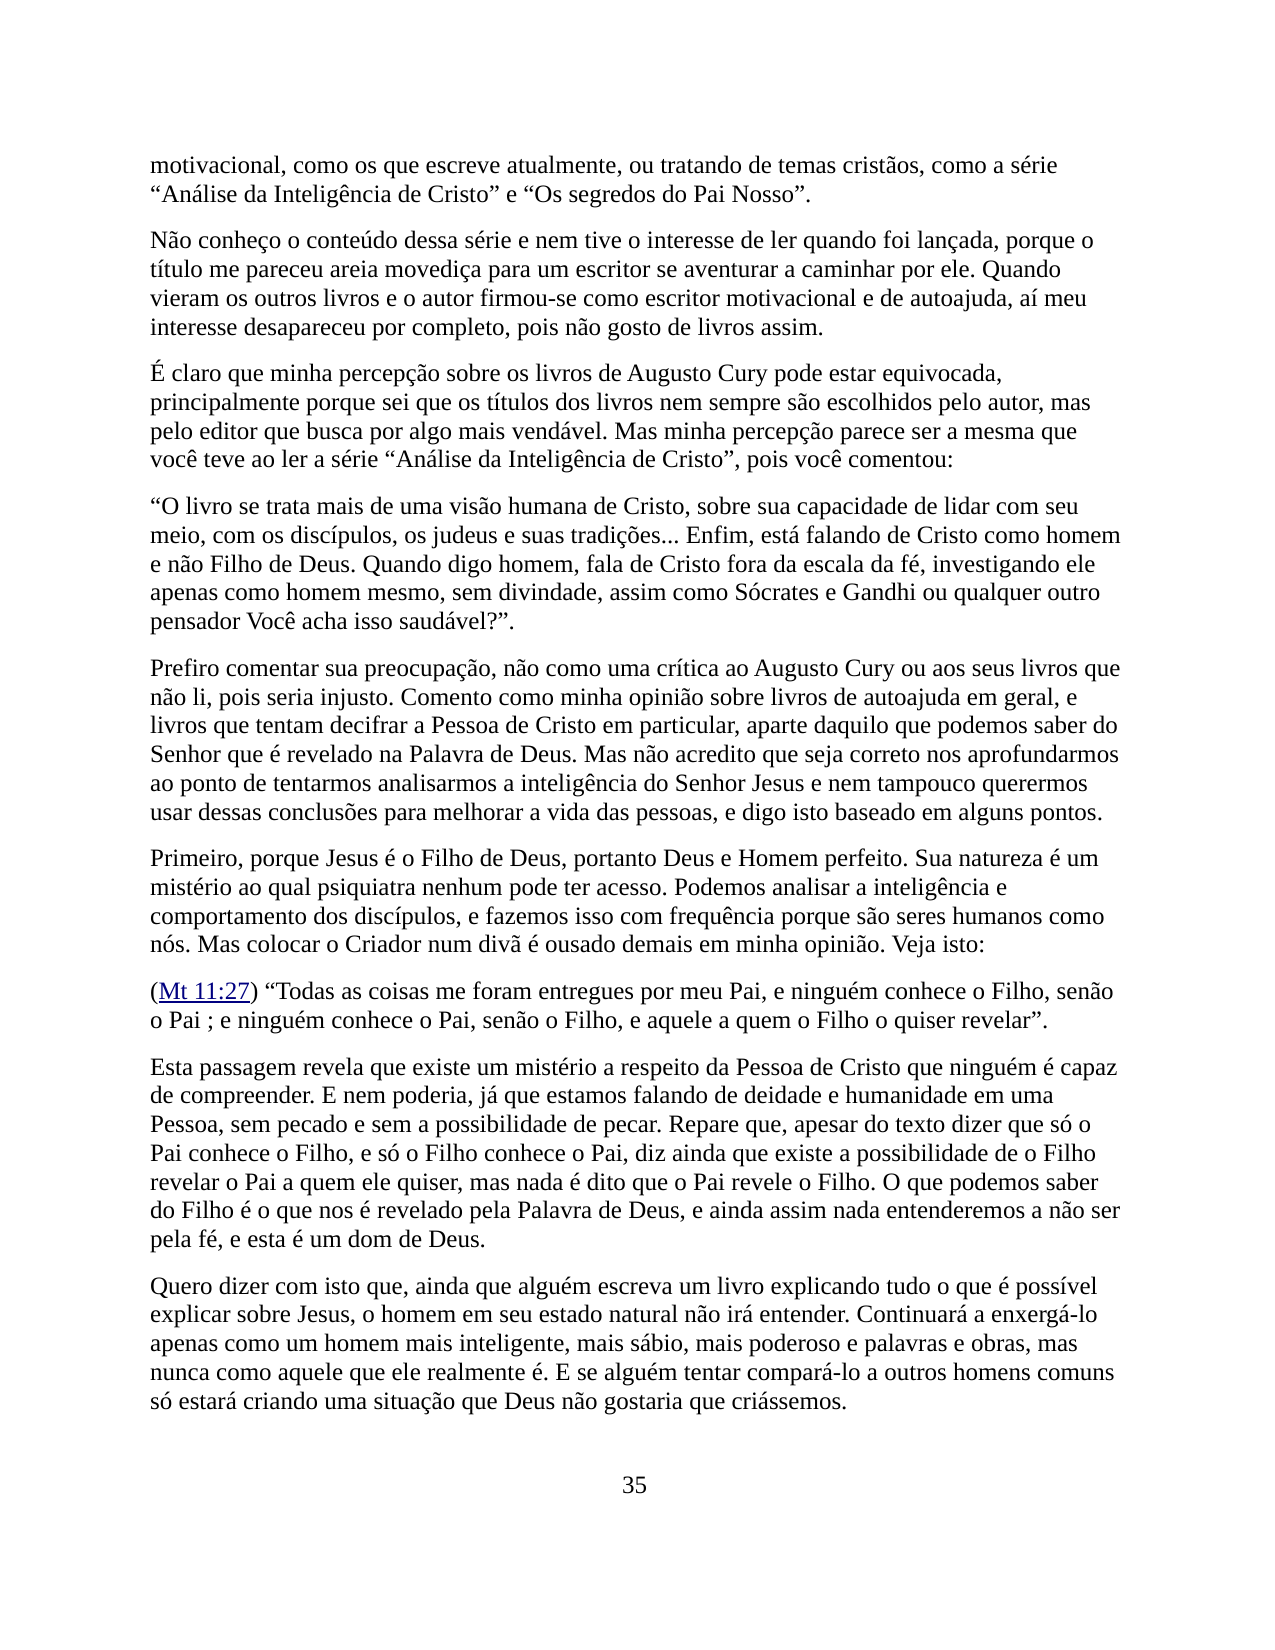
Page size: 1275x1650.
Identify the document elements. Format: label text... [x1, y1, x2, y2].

text Prefiro comentar sua preocupação, não como uma crítica ao Augusto Cury ou aos seus livros que não li, pois seria injusto. Comento como minha opinião sobre livros de autoajuda em geral, e livros que tentam decifrar a Pessoa de Cristo em particular, aparte daquilo que podemos saber do Senhor que é revelado na Palavra de Deus. Mas não acredito que seja correto nos aprofundarmos ao ponto de tentarmos analisarmos a inteligência do Senhor Jesus e nem tampouco querermos usar dessas conclusões para melhorar a vida das pessoas, e digo isto baseado em alguns pontos. [150, 653, 1125, 825]
text “O livro se trata mais de uma visão humana de Cristo, sobre sua capacidade de lidar com seu meio, com os discípulos, os judeus e suas tradições... Enfim, está falando de Cristo como homem e não Filho de Deus. Quando digo homem, fala de Cristo fora da escala da fé, investigando ele apenas como homem mesmo, sem divindade, assim como Sócrates e Gandhi ou qualquer outro pensador Você acha isso saudável?”. [150, 491, 1125, 635]
text Primeiro, porque Jesus é o Filho de Deus, portanto Deus e Homem perfeito. Sua natureza é um mistério ao qual psiquiatra nenhum pode ter acesso. Podemos analisar a inteligência e comportamento dos discípulos, e fazemos isso com frequência porque são seres humanos como nós. Mas colocar o Criador num divã é ousado demais em minha opinião. Veja isto: [150, 843, 1125, 958]
text É claro que minha percepção sobre os livros de Augusto Cury pode estar equivocada, principalmente porque sei que os títulos dos livros nem sempre são escolhidos pelo autor, mas pelo editor que busca por algo mais vendável. Mas minha percepção parece ser a mesma que você teve ao ler a série “Análise da Inteligência de Cristo”, pois você comentou: [150, 358, 1125, 473]
text Quero dizer com isto que, ainda que alguém escreva um livro explicando tudo o que é possível explicar sobre Jesus, o homem em seu estado natural não irá entender. Continuará a enxergá-lo apenas como um homem mais inteligente, mais sábio, mais poderoso e palavras e obras, mas nunca como aquele que ele realmente é. E se alguém tentar compará-lo a outros homens comuns só estará criando uma situação que Deus não gostaria que criássemos. [150, 1271, 1125, 1414]
text Não conheço o conteúdo dessa série e nem tive o interesse de ler quando foi lançada, porque o título me pareceu areia movediça para um escritor se aventurar a caminhar por ele. Quando vieram os outros livros e o autor firmou-se como escritor motivacional e de autoajuda, aí meu interesse desapareceu por completo, pois não gosto de livros assim. [150, 225, 1125, 340]
text (Mt 11:27) “Todas as coisas me foram entregues por meu Pai, e ninguém conhece o Filho, senão o Pai ; e ninguém conhece o Pai, senão o Filho, e aquele a quem o Filho o quiser revelar”. [150, 976, 1125, 1034]
text Esta passagem revela que existe um mistério a respeito da Pessoa de Cristo que ninguém é capaz de compreender. E nem poderia, já que estamos falando de deidade e humanidade em uma Pessoa, sem pecado e sem a possibilidade de pecar. Repare que, apesar do texto dizer que só o Pai conhece o Filho, e só o Filho conhece o Pai, diz ainda que existe a possibilidade de o Filho revelar o Pai a quem ele quiser, mas nada é dito que o Pai revele o Filho. O que podemos saber do Filho é o que nos é revelado pela Palavra de Deus, e ainda assim nada entenderemos a não ser pela fé, e esta é um dom de Deus. [150, 1052, 1125, 1253]
text motivacional, como os que escreve atualmente, ou tratando de temas cristãos, como a série “Análise da Inteligência de Cristo” e “Os segredos do Pai Nosso”. [150, 150, 1125, 207]
